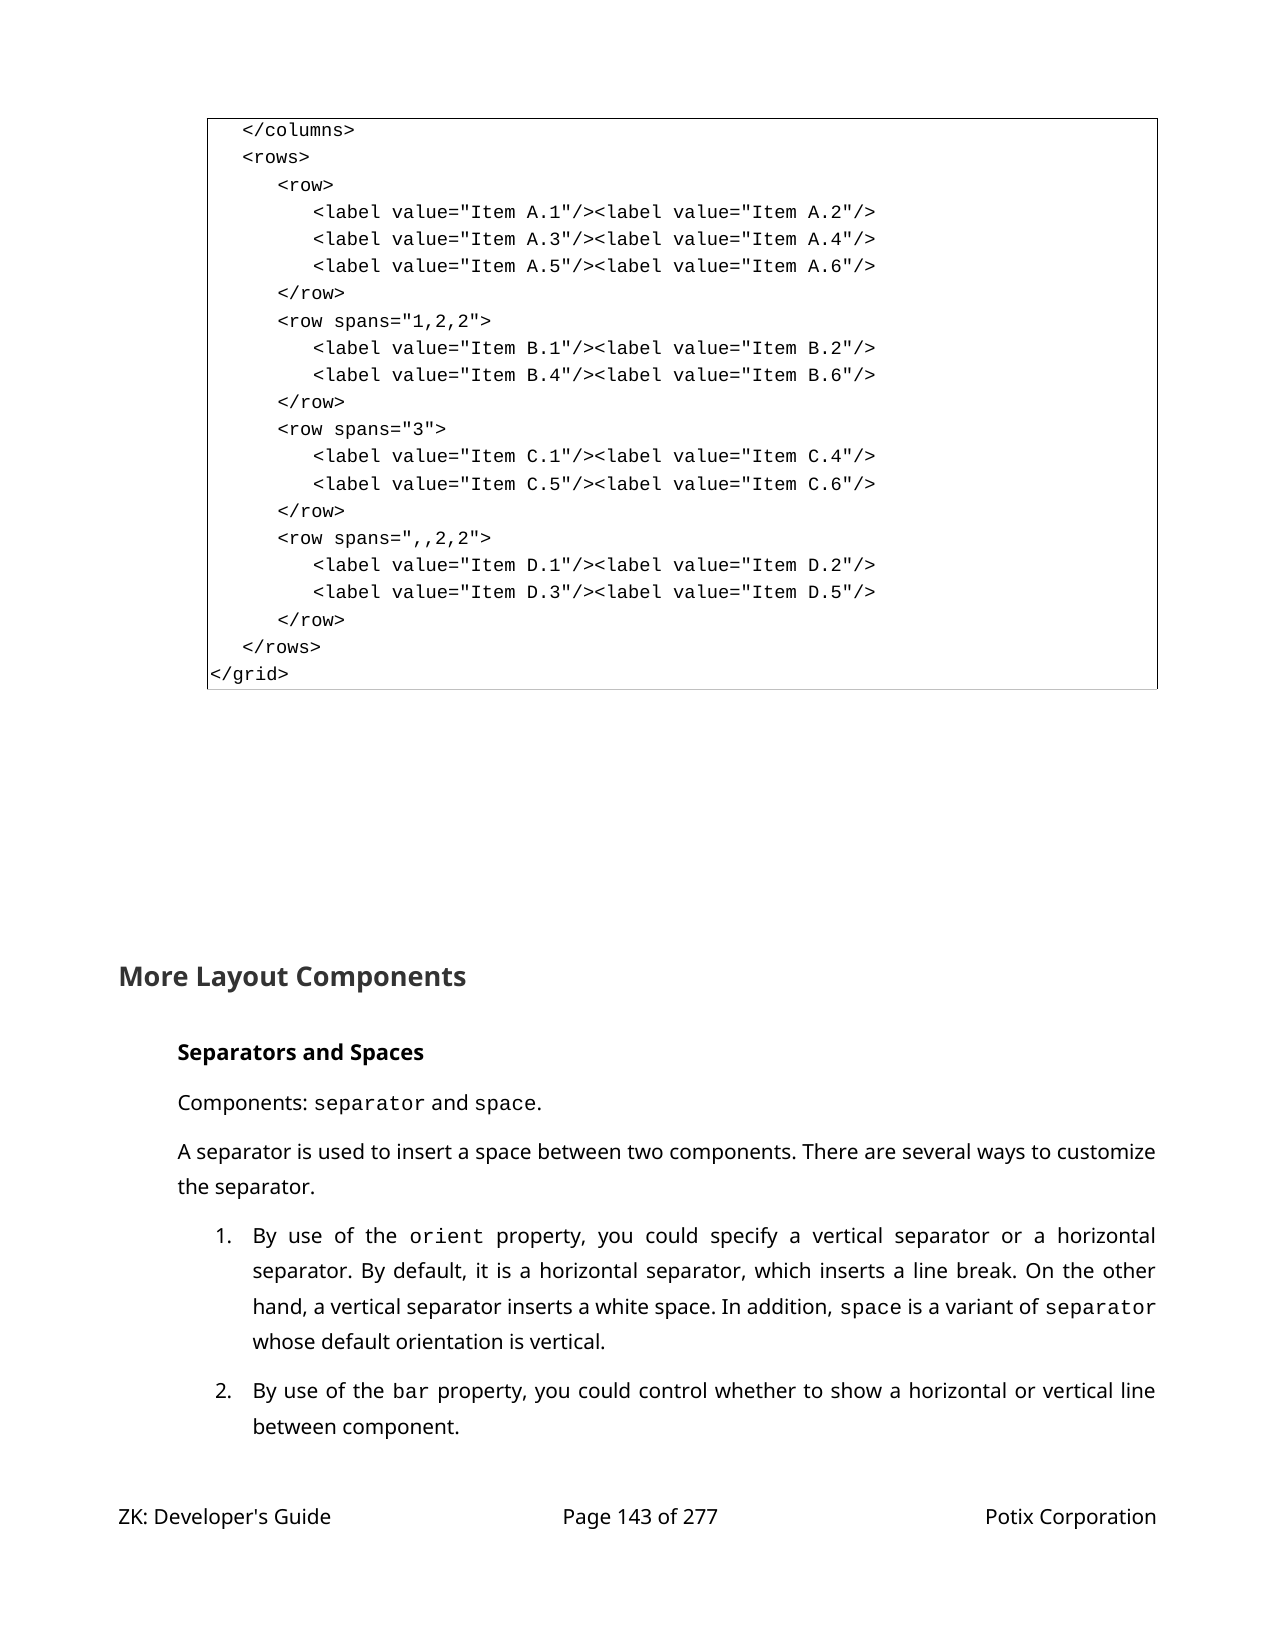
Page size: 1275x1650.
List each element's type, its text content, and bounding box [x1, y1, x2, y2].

text <rows> [208, 145, 1157, 169]
text <label value="Item A.1"/><label value="Item A.2"/> [208, 200, 1157, 224]
text <row spans="1,2,2"> [208, 308, 1157, 333]
text </row> [208, 281, 1157, 306]
text <label value="Item B.4"/><label value="Item B.6"/> [208, 363, 1157, 387]
text </grid> [208, 662, 1157, 689]
text </columns> [208, 119, 1157, 142]
text A separator is used to insert a space between two components. There are several ways to customize the separator. [177, 1137, 1157, 1201]
text Components: separator and space. [177, 1088, 1157, 1116]
text <label value="Item B.1"/><label value="Item B.2"/> [208, 336, 1157, 360]
subtitle More Layout Components [118, 958, 1157, 995]
list By use of the orient property, you could specify a vertical separator or a horizontal separator. By default, it is a horizontal separator, which inserts a line break. On the other hand, a vertical separator inserts a white space. In addition, space is a variant of separator whose default orientation is vertical. [215, 1221, 1157, 1356]
text </rows> [208, 635, 1157, 659]
text </row> [208, 390, 1157, 414]
text <label value="Item C.5"/><label value="Item C.6"/> [208, 472, 1157, 496]
text </row> [208, 607, 1157, 632]
text <label value="Item C.1"/><label value="Item C.4"/> [208, 444, 1157, 469]
list By use of the bar property, you could control whether to show a horizontal or vertical line between component. [215, 1376, 1157, 1440]
text <label value="Item D.3"/><label value="Item D.5"/> [208, 580, 1157, 604]
subtitle Separators and Spaces [177, 1037, 1157, 1067]
text </row> [208, 499, 1157, 523]
text <label value="Item A.3"/><label value="Item A.4"/> [208, 227, 1157, 251]
text <row spans=",,2,2"> [208, 526, 1157, 550]
text <label value="Item D.1"/><label value="Item D.2"/> [208, 553, 1157, 577]
text <label value="Item A.5"/><label value="Item A.6"/> [208, 254, 1157, 278]
text <row spans="3"> [208, 417, 1157, 441]
text <row> [208, 172, 1157, 197]
